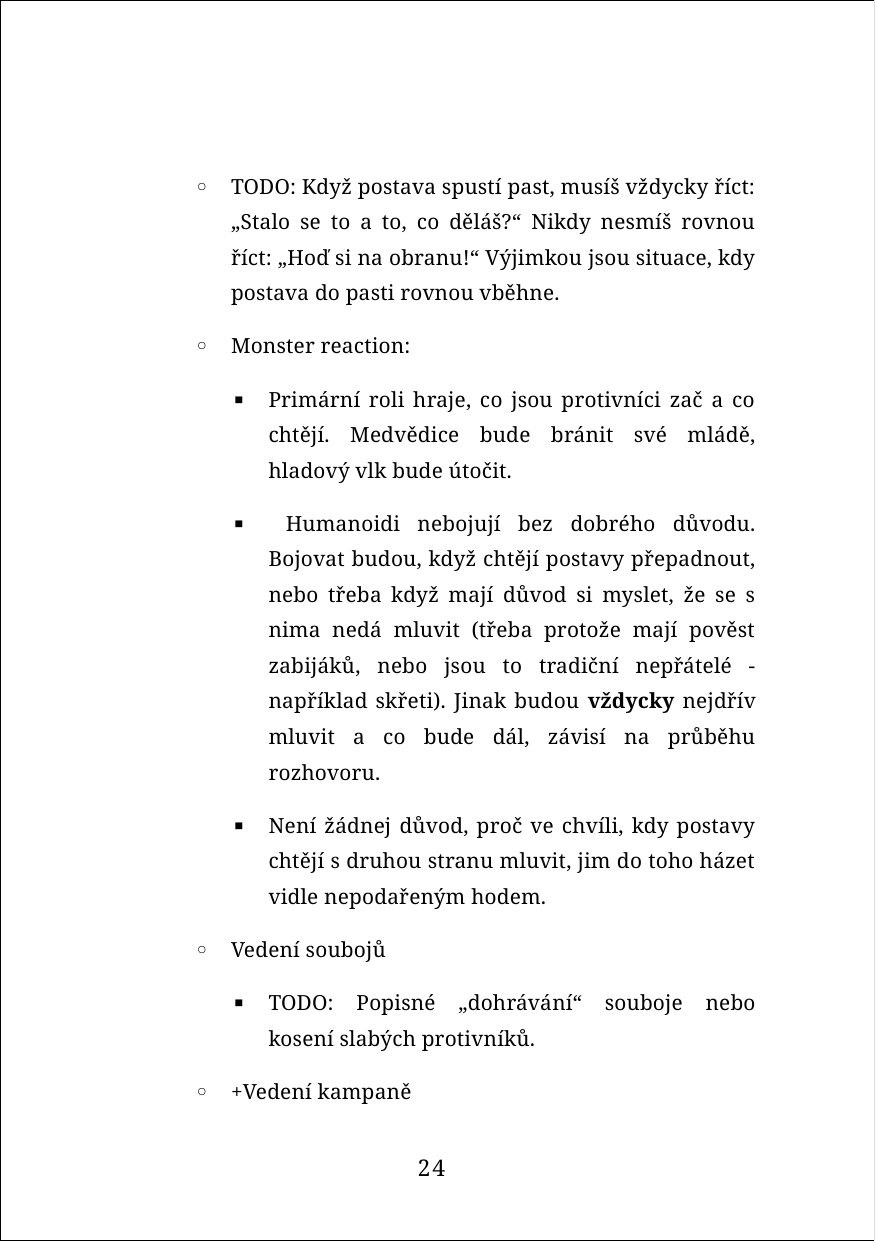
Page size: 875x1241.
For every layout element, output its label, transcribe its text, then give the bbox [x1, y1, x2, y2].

list TODO: Když postava spustí past, musíš vždycky říct: „Stalo se to a to, co děláš?“ Nikdy nesmíš rovnou říct: „Hoď si na obranu!“ Výjimkou jsou situace, kdy postava do pasti rovnou vběhne. [193, 172, 756, 307]
list Není žádnej důvod, proč ve chvíli, kdy postavy chtějí s druhou stranu mluvit, jim do toho házet vidle nepodařeným hodem. [231, 811, 756, 910]
list TODO: Popisné „dohrávání“ souboje nebo kosení slabých protivníků. [231, 988, 756, 1052]
list Vedení soubojů [193, 935, 756, 964]
list +Vedení kampaně [193, 1077, 756, 1106]
list Monster reaction: [193, 332, 756, 360]
list Primární roli hraje, co jsou protivníci zač a co chtějí. Medvědice bude bránit své mládě, hladový vlk bude útočit. [231, 385, 756, 484]
list Humanoidi nebojují bez dobrého důvodu. Bojovat budou, když chtějí postavy přepadnout, nebo třeba když mají důvod si myslet, že se s nima nedá mluvit (třeba protože mají pověst zabijáků, nebo jsou to tradiční nepřátelé - například skřeti). Jinak budou vždycky nejdřív mluvit a co bude dál, závisí na průběhu rozhovoru. [231, 509, 756, 786]
